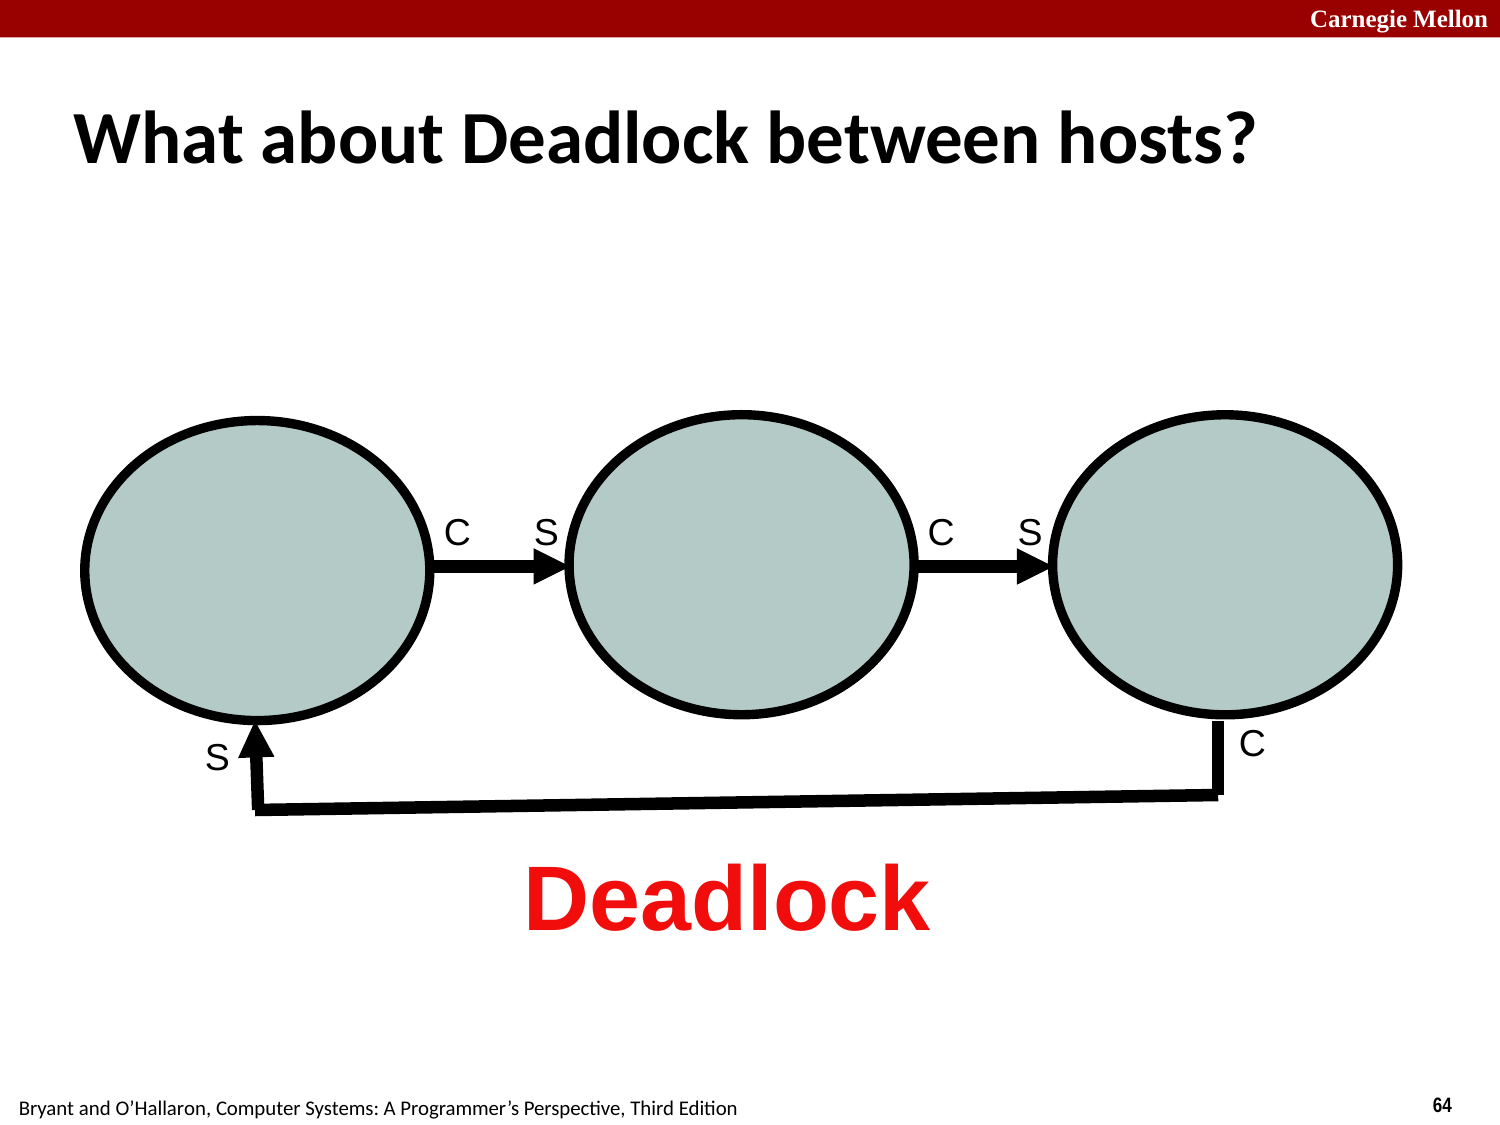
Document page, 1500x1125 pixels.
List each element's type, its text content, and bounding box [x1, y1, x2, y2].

text_box C [1230, 720, 1276, 766]
text_box S [195, 735, 241, 781]
text_box [1052, 414, 1398, 715]
text_box C [435, 510, 481, 555]
text_box [84, 420, 430, 721]
text_box [569, 414, 915, 715]
text_box S [1007, 510, 1053, 555]
title What about Deadlock between hosts? [58, 71, 1304, 197]
text_box Deadlock [420, 840, 1036, 958]
text_box S [524, 510, 570, 555]
text_box C [918, 510, 964, 555]
